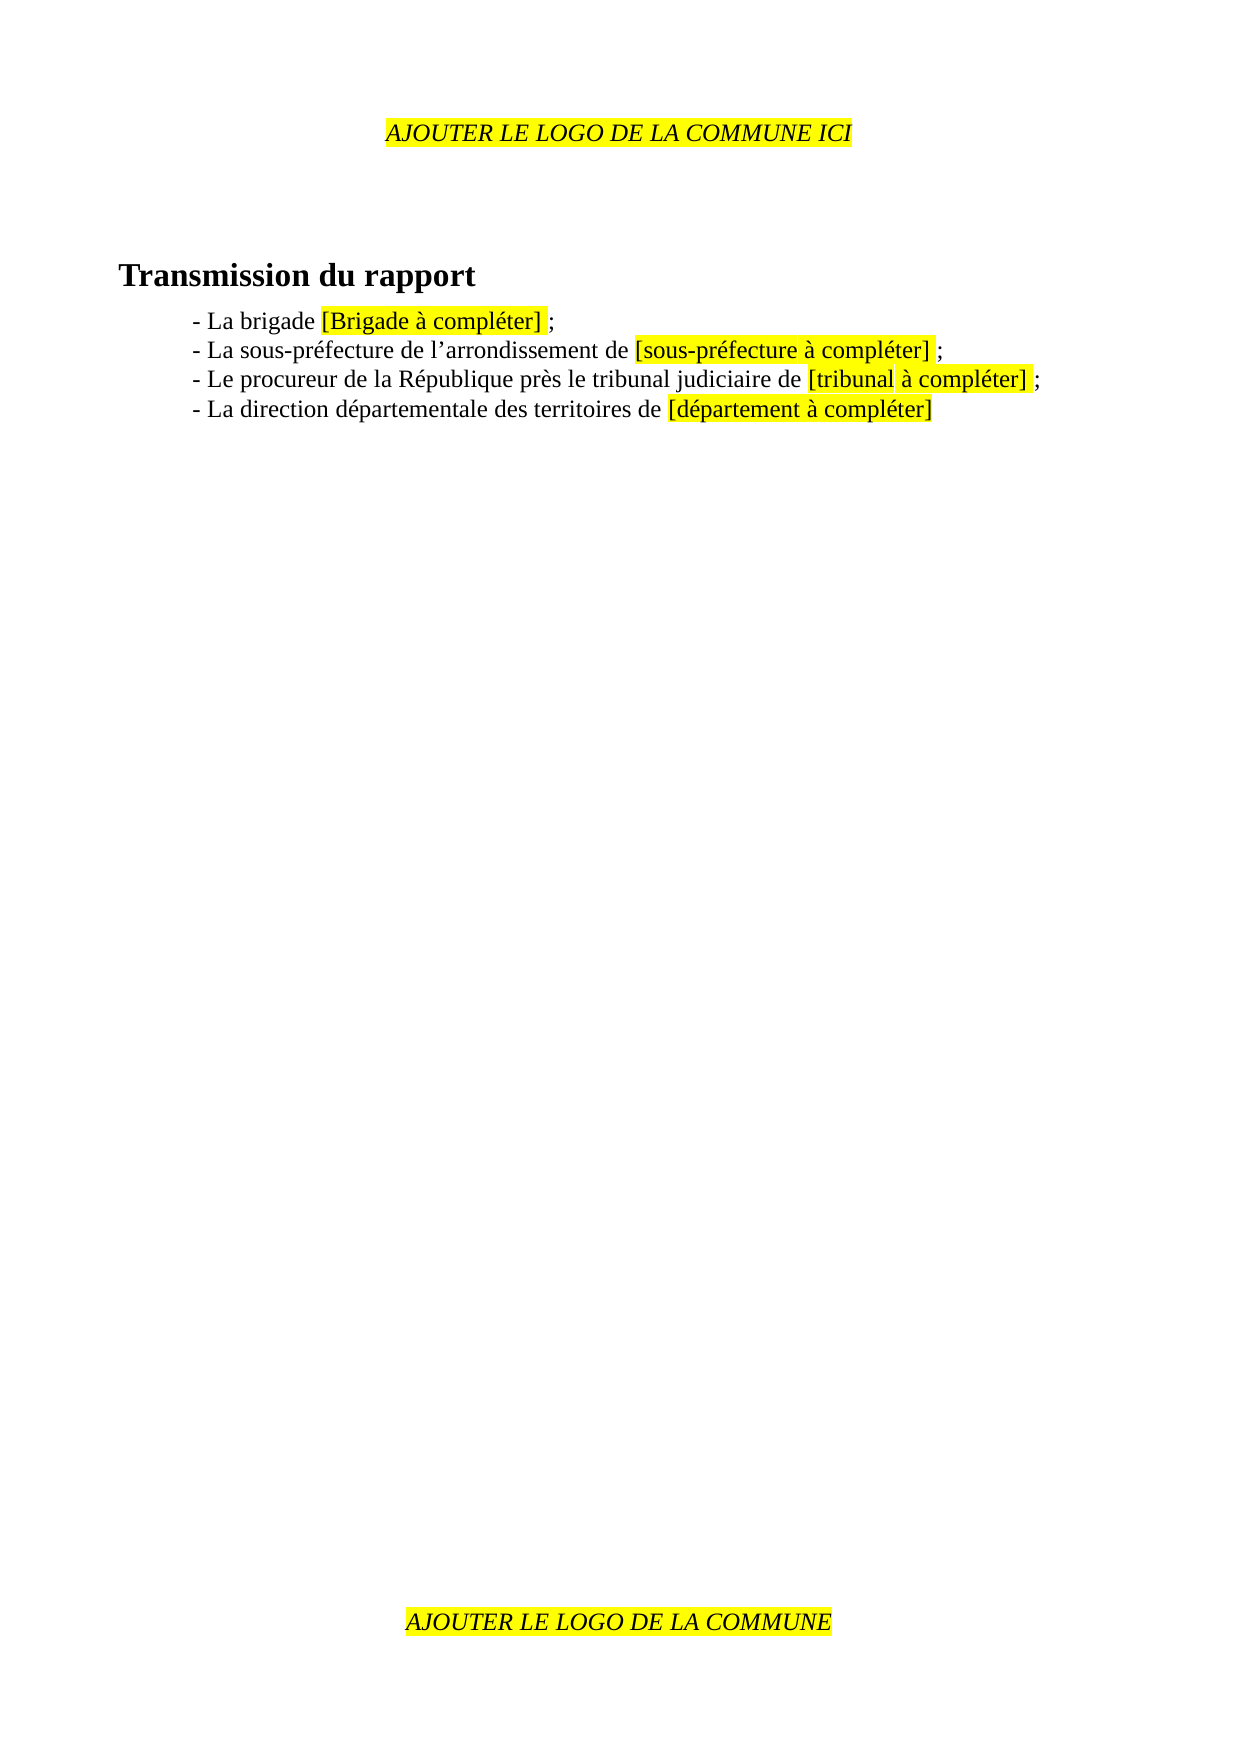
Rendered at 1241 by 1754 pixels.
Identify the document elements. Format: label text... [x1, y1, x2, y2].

text - La sous-préfecture de l’arrondissement de [sous-préfecture à compléter] ; [192, 335, 1122, 364]
text - La brigade [Brigade à compléter] ; [192, 306, 1122, 335]
subtitle Transmission du rapport [118, 255, 1122, 294]
text - Le procureur de la République près le tribunal judiciaire de [tribunal à compléter] ; [192, 364, 1122, 393]
text - La direction départementale des territoires de [département à compléter] [192, 393, 1122, 422]
